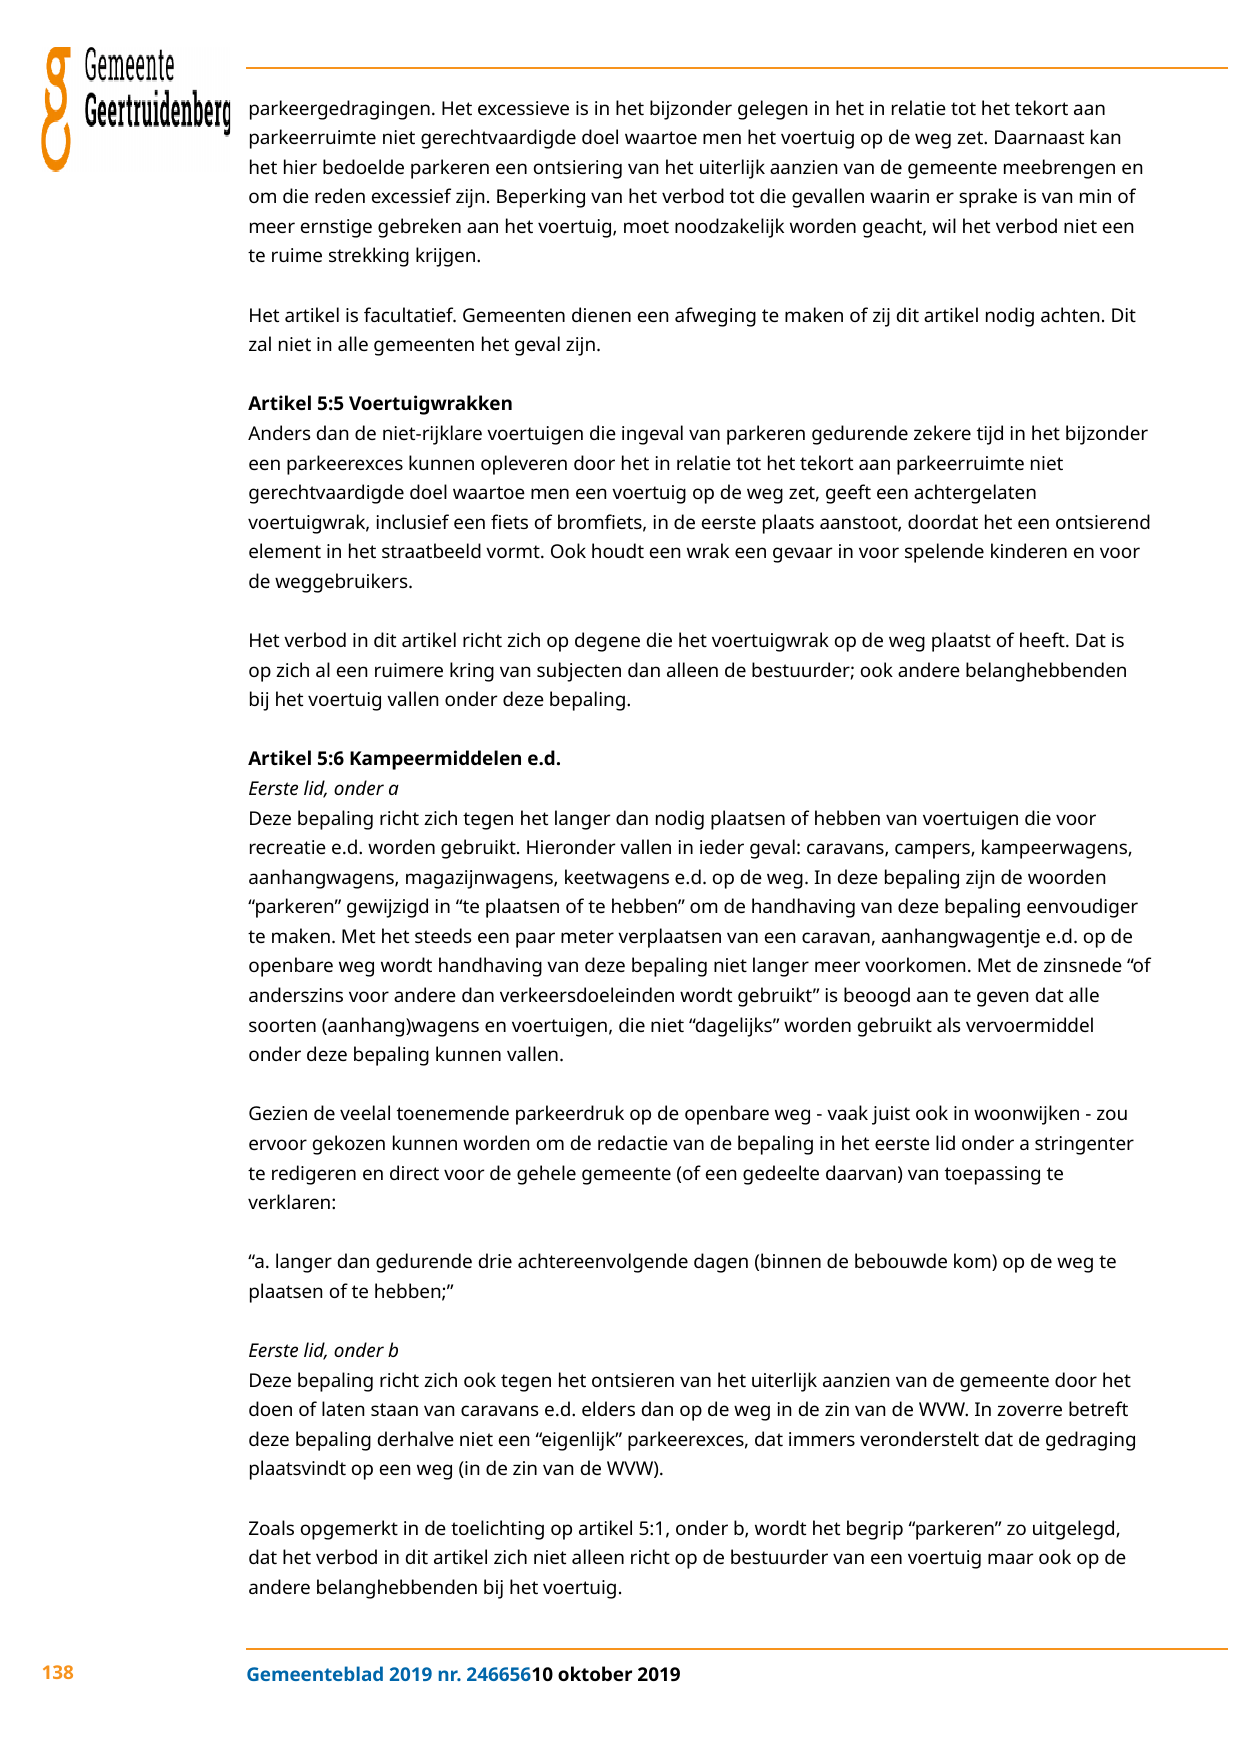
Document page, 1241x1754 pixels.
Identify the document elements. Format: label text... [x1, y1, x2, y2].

text Eerste lid, onder a [248, 775, 1152, 801]
text Artikel 5:5 Voertuigwrakken [248, 391, 1152, 416]
text Gezien de veelal toenemende parkeerdruk op de openbare weg - vaak juist ook in woonwijken - zou ervoor gekozen kunnen worden om de redactie van de bepaling in het eerste lid onder a stringenter te redigeren en direct voor de gehele gemeente (of een gedeelte daarvan) van toepassing te verklaren: [248, 1101, 1152, 1215]
text “a. langer dan gedurende drie achtereenvolgende dagen (binnen de bebouwde kom) op de weg te plaatsen of te hebben;” [248, 1248, 1152, 1304]
text Artikel 5:6 Kampeermiddelen e.d. [248, 746, 1152, 771]
text Anders dan de niet-rijklare voertuigen die ingeval van parkeren gedurende zekere tijd in het bijzonder een parkeerexces kunnen opleveren door het in relatie tot het tekort aan parkeerruimte niet gerechtvaardigde doel waartoe men een voertuig op de weg zet, geeft een achtergelaten voertuigwrak, inclusief een fiets of bromfiets, in de eerste plaats aanstoot, doordat het een ontsierend element in het straatbeeld vormt. Ook houdt een wrak een gevaar in voor spelende kinderen en voor de weggebruikers. [248, 420, 1152, 594]
text Het artikel is facultatief. Gemeenten dienen een afweging te maken of zij dit artikel nodig achten. Dit zal niet in alle gemeenten het geval zijn. [248, 302, 1152, 357]
text Zoals opgemerkt in de toelichting op artikel 5:1, onder b, wordt het begrip “parkeren” zo uitgelegd, dat het verbod in dit artikel zich niet alleen richt op de bestuurder van een voertuig maar ook op de andere belanghebbenden bij het voertuig. [248, 1515, 1152, 1600]
text Het verbod in dit artikel richt zich op degene die het voertuigwrak op de weg plaatst of heeft. Dat is op zich al een ruimere kring van subjecten dan alleen de bestuurder; ook andere belanghebbenden bij het voertuig vallen onder deze bepaling. [248, 627, 1152, 712]
picture [41, 47, 231, 172]
text Deze bepaling richt zich ook tegen het ontsieren van het uiterlijk aanzien van de gemeente door het doen of laten staan van caravans e.d. elders dan op de weg in de zin van de WVW. In zoverre betreft deze bepaling derhalve niet een “eigenlijk” parkeerexces, dat immers veronderstelt dat de gedraging plaatsvindt op een weg (in de zin van de WVW). [248, 1367, 1152, 1481]
text parkeergedragingen. Het excessieve is in het bijzonder gelegen in het in relatie tot het tekort aan parkeerruimte niet gerechtvaardigde doel waartoe men het voertuig op de weg zet. Daarnaast kan het hier bedoelde parkeren een ontsiering van het uiterlijk aanzien van de gemeente meebrengen en om die reden excessief zijn. Beperking van het verbod tot die gevallen waarin er sprake is van min of meer ernstige gebreken aan het voertuig, moet noodzakelijk worden geacht, wil het verbod niet een te ruime strekking krijgen. [248, 95, 1152, 268]
text Eerste lid, onder b [248, 1337, 1152, 1363]
text Deze bepaling richt zich tegen het langer dan nodig plaatsen of hebben van voertuigen die voor recreatie e.d. worden gebruikt. Hieronder vallen in ieder geval: caravans, campers, kampeerwagens, aanhangwagens, magazijnwagens, keetwagens e.d. op de weg. In deze bepaling zijn de woorden “parkeren” gewijzigd in “te plaatsen of te hebben” om de handhaving van deze bepaling eenvoudiger te maken. Met het steeds een paar meter verplaatsen van een caravan, aanhangwagentje e.d. op de openbare weg wordt handhaving van deze bepaling niet langer meer voorkomen. Met de zinsnede “of anderszins voor andere dan verkeersdoeleinden wordt gebruikt” is beoogd aan te geven dat alle soorten (aanhang)wagens en voertuigen, die niet “dagelijks” worden gebruikt als vervoermiddel onder deze bepaling kunnen vallen. [248, 805, 1152, 1067]
